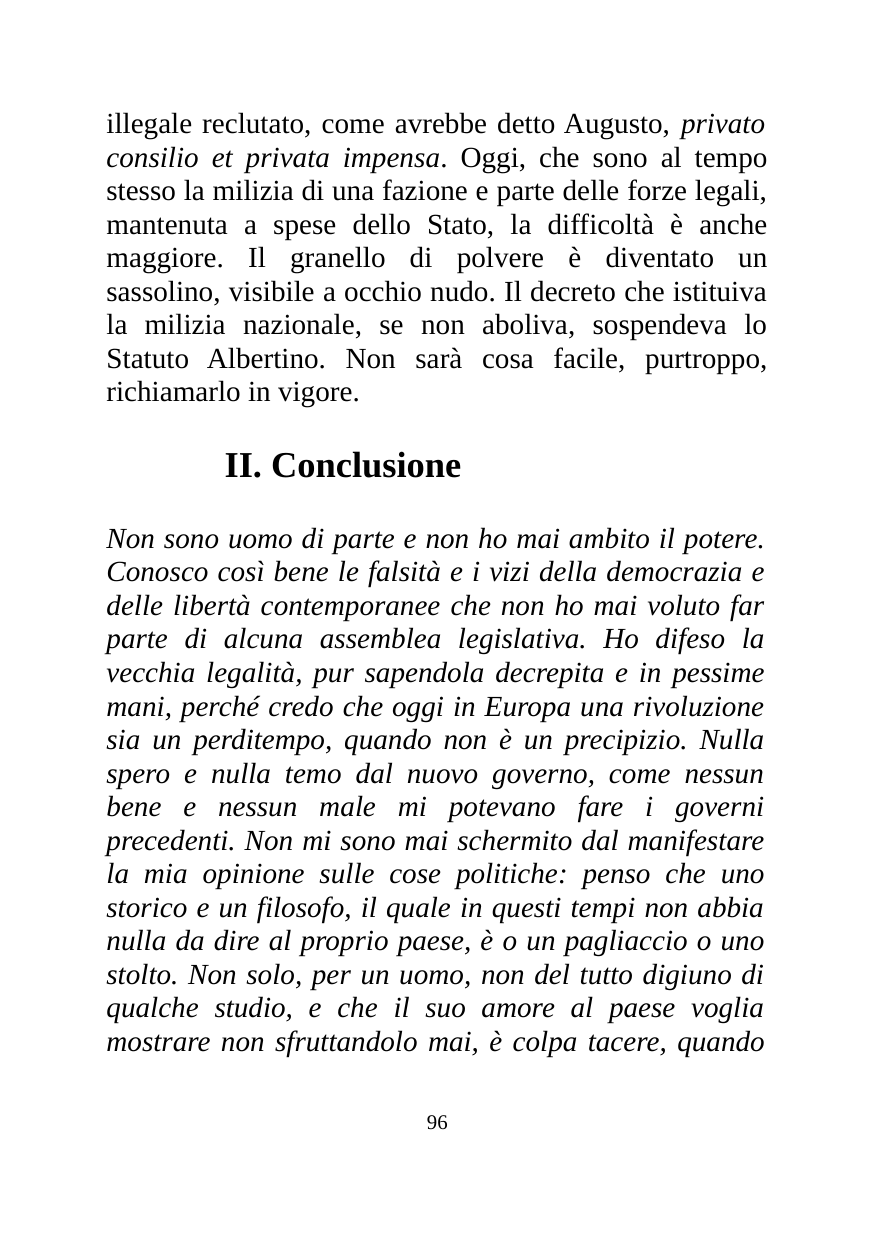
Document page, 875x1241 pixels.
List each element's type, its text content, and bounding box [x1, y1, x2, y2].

subtitle II. Conclusione [224, 443, 768, 486]
text Non sono uomo di parte e non ho mai ambito il potere. Conosco così bene le falsità e i vizi della democrazia e delle libertà contemporanee che non ho mai voluto far parte di alcuna assemblea legislativa. Ho difeso la vecchia legalità, pur sapendola decrepita e in pessime mani, perché credo che oggi in Europa una rivoluzione sia un perditempo, quando non è un precipizio. Nulla spero e nulla temo dal nuovo governo, come nessun bene e nessun male mi potevano fare i governi precedenti. Non mi sono mai schermito dal manifestare la mia opinione sulle cose politiche: penso che uno storico e un filosofo, il quale in questi tempi non abbia nulla da dire al proprio paese, è o un pagliaccio o uno stolto. Non solo, per un uomo, non del tutto digiuno di qualche studio, e che il suo amore al paese voglia mostrare non sfruttandolo mai, è colpa tacere, quando [106, 521, 768, 1058]
text illegale reclutato, come avrebbe detto Augusto, privato consilio et privata impensa. Oggi, che sono al tempo stesso la milizia di una fazione e parte delle forze legali, mantenuta a spese dello Stato, la difficoltà è anche maggiore. Il granello di polvere è diventato un sassolino, visibile a occhio nudo. Il decreto che istituiva la milizia nazionale, se non aboliva, sospendeva lo Statuto Albertino. Non sarà cosa facile, purtroppo, richiamarlo in vigore. [106, 106, 768, 408]
